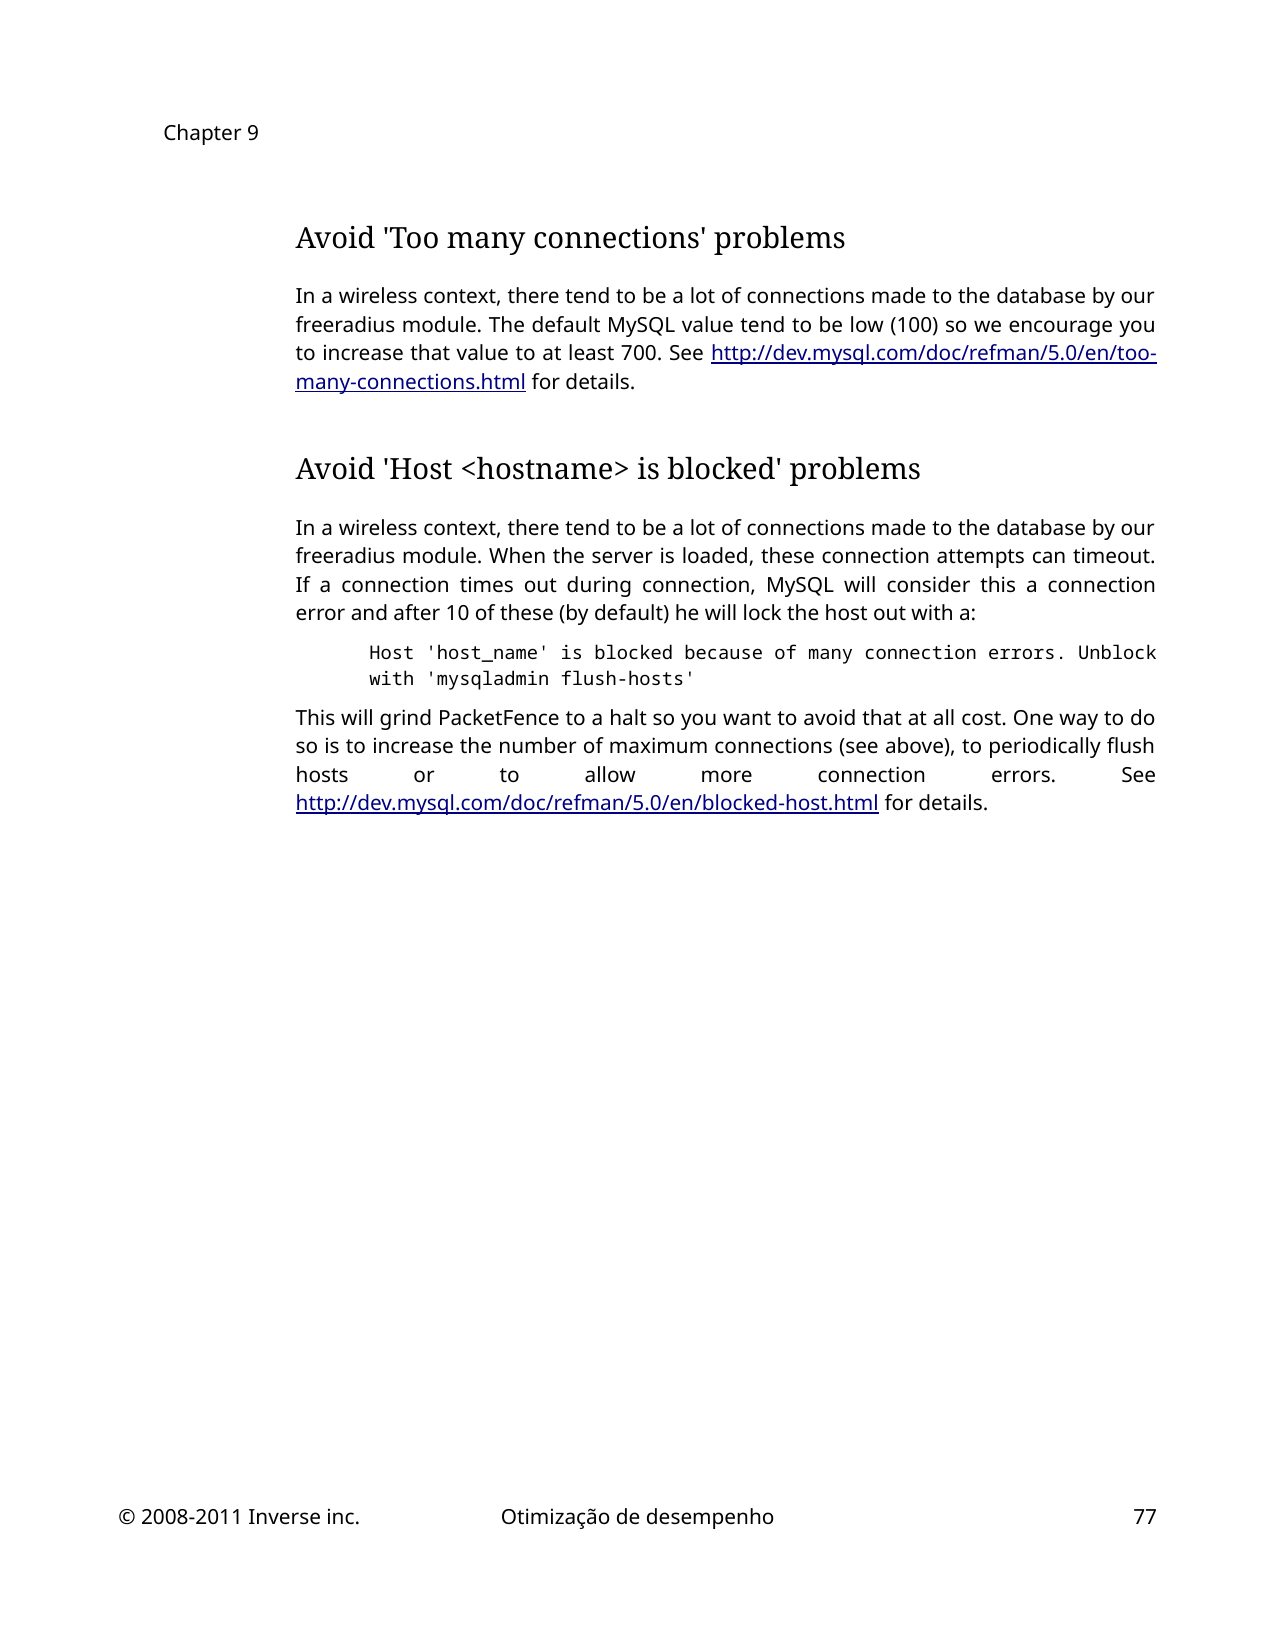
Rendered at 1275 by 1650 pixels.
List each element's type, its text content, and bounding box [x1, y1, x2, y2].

subtitle Avoid 'Too many connections' problems [295, 217, 1157, 257]
text This will grind PacketFence to a halt so you want to avoid that at all cost. One way to do so is to increase the number of maximum connections (see above), to periodically flush hosts or to allow more connection errors. See http://dev.mysql.com/doc/refman/5.0/en/blocked-host.html for details. [295, 703, 1157, 817]
text In a wireless context, there tend to be a lot of connections made to the database by our freeradius module. The default MySQL value tend to be low (100) so we encourage you to increase that value to at least 700. See http://dev.mysql.com/doc/refman/5.0/en/too-many-connections.html for details. [295, 281, 1157, 395]
text Host 'host_name' is blocked because of many connection errors. Unblock with 'mysqladmin flush-hosts' [295, 639, 1157, 690]
subtitle Avoid 'Host <hostname> is blocked' problems [295, 449, 1157, 488]
text In a wireless context, there tend to be a lot of connections made to the database by our freeradius module. When the server is loaded, these connection attempts can timeout. If a connection times out during connection, MySQL will consider this a connection error and after 10 of these (by default) he will lock the host out with a: [295, 513, 1157, 627]
